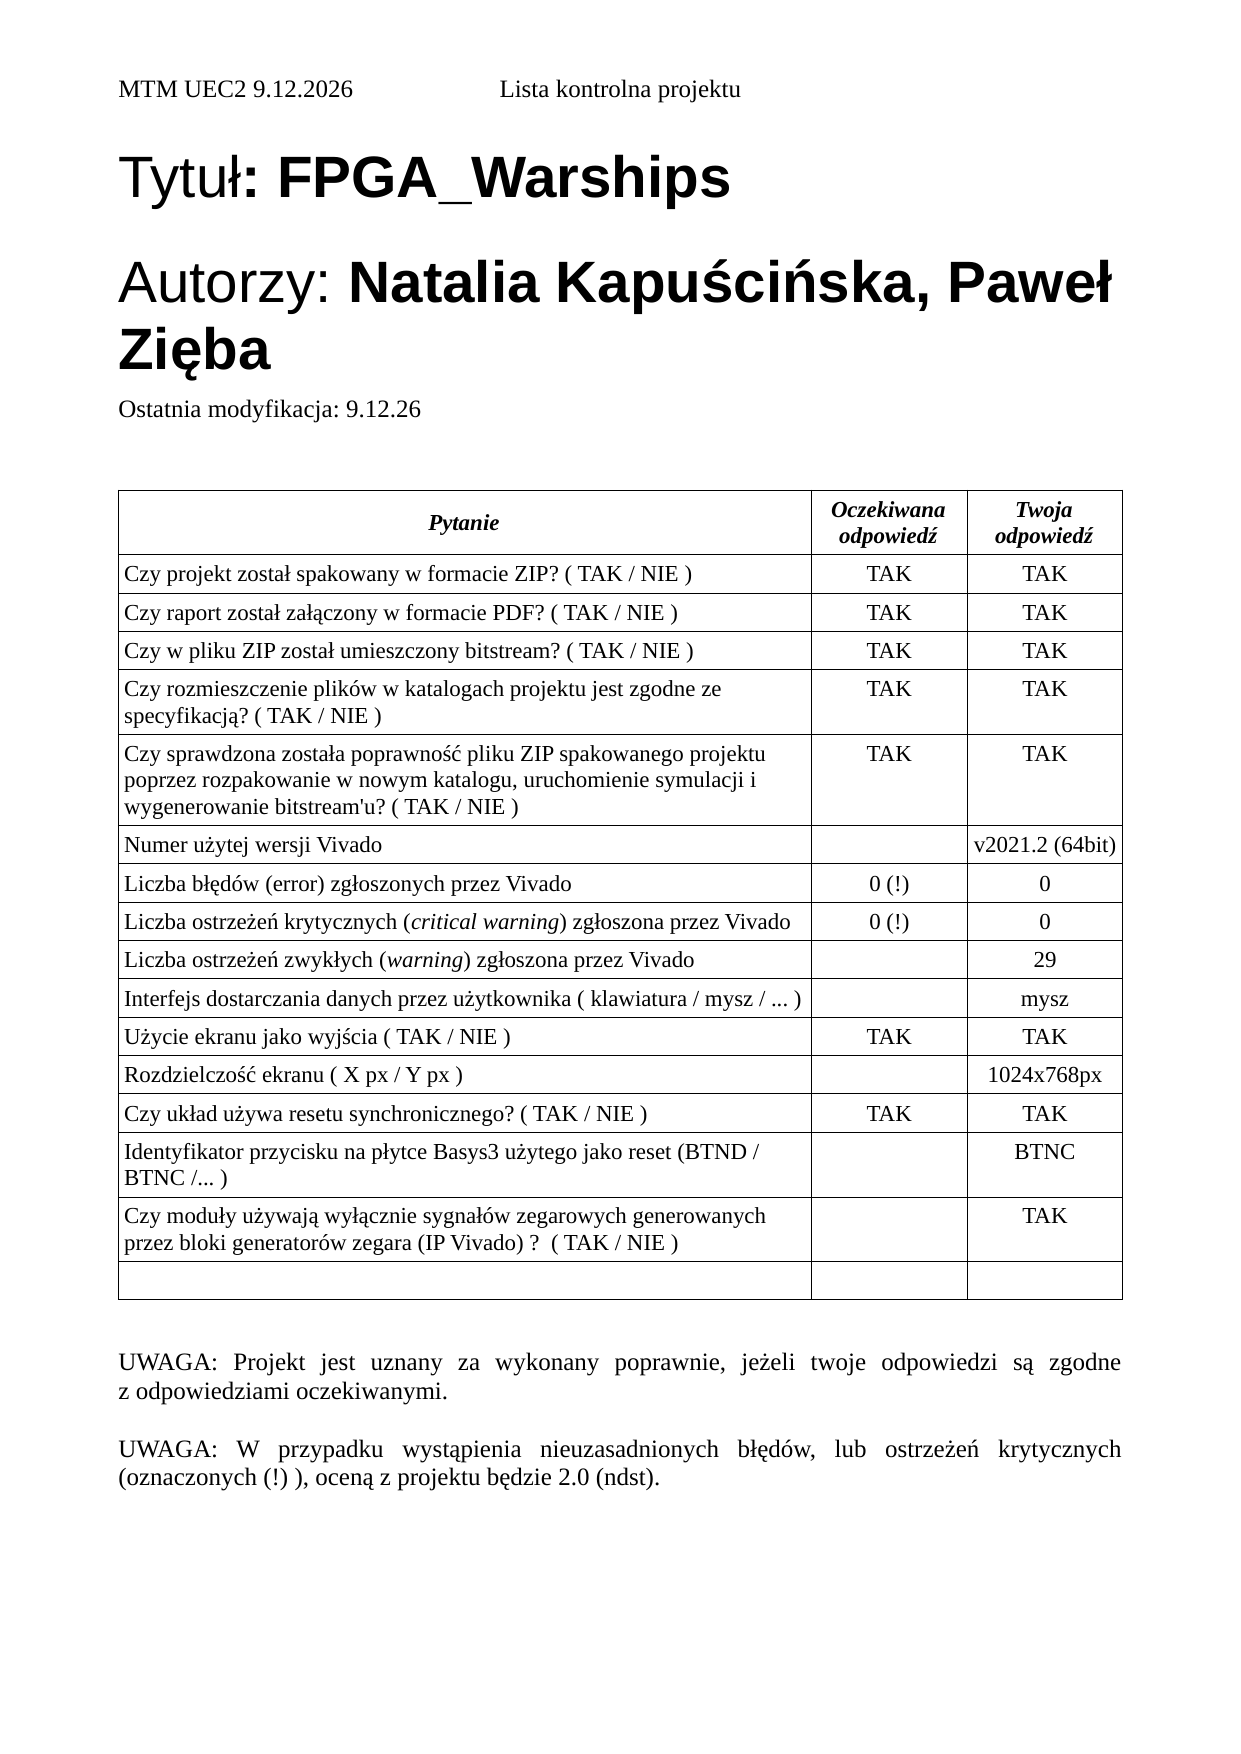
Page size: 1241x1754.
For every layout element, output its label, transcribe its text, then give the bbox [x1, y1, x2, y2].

table_cell 0 (!) [812, 864, 967, 902]
table_cell Czy raport został załączony w formacie PDF? ( TAK / NIE ) [119, 594, 811, 631]
table_cell TAK [968, 1198, 1122, 1261]
text Ostatnia modyfikacja: 31.08.23 [118, 394, 1122, 423]
table_cell [812, 979, 967, 1017]
table_cell TAK [968, 735, 1122, 825]
table_cell Czy sprawdzona została poprawność pliku ZIP spakowanego projektu poprzez rozpakowanie w nowym katalogu, uruchomienie symulacji i wygenerowanie bitstream'u? ( TAK / NIE ) [119, 735, 811, 825]
table_cell [119, 1262, 811, 1299]
table_cell 29 [968, 941, 1122, 978]
table_cell BTNC [968, 1133, 1122, 1196]
table_cell [968, 1262, 1122, 1299]
table_cell Interfejs dostarczania danych przez użytkownika ( klawiatura / mysz / ... ) [119, 979, 811, 1017]
table_cell Czy układ używa resetu synchronicznego? ( TAK / NIE ) [119, 1094, 811, 1132]
text Autorzy: Natalia Kapuścińska, Paweł Zięba [118, 248, 1122, 382]
table_cell Czy moduły używają wyłącznie sygnałów zegarowych generowanych przez bloki generatorów zegara (IP Vivado) ? ( TAK / NIE ) [119, 1198, 811, 1261]
table_cell TAK [968, 555, 1122, 593]
table_cell [812, 1198, 967, 1261]
text UWAGA: Projekt jest uznany za wykonany poprawnie, jeżeli twoje odpowiedzi są zgodne z odpowiedziami oczekiwanymi. [118, 1347, 1122, 1405]
table_cell Rozdzielczość ekranu ( X px / Y px ) [119, 1056, 811, 1093]
table_cell TAK [968, 670, 1122, 734]
table_cell Liczba ostrzeżeń zwykłych (warning) zgłoszona przez Vivado [119, 941, 811, 978]
table_cell TAK [968, 1094, 1122, 1132]
text UWAGA: W przypadku wystąpienia nieuzasadnionych błędów, lub ostrzeżeń krytycznych (oznaczonych (!) ), oceną z projektu będzie 2.0 (ndst). [118, 1434, 1122, 1491]
table_cell Czy rozmieszczenie plików w katalogach projektu jest zgodne ze specyfikacją? ( TAK / NIE ) [119, 670, 811, 734]
table_cell Numer użytej wersji Vivado [119, 826, 811, 863]
table_cell Czy w pliku ZIP został umieszczony bitstream? ( TAK / NIE ) [119, 632, 811, 669]
table_cell [812, 1133, 967, 1196]
table_cell TAK [968, 594, 1122, 631]
table_cell 0 [968, 864, 1122, 902]
table_cell TAK [812, 632, 967, 669]
table_cell TAK [812, 594, 967, 631]
table_cell v2021.2 (64bit) [968, 826, 1122, 863]
table_cell TAK [812, 735, 967, 825]
table_cell [812, 826, 967, 863]
table_cell [812, 1262, 967, 1299]
table_cell TAK [812, 555, 967, 593]
table_cell TAK [968, 1018, 1122, 1055]
table_cell 1024x768px [968, 1056, 1122, 1093]
table_cell Czy projekt został spakowany w formacie ZIP? ( TAK / NIE ) [119, 555, 811, 593]
table_cell [812, 1056, 967, 1093]
table_cell 0 [968, 903, 1122, 940]
table_cell TAK [812, 1018, 967, 1055]
table_cell TAK [812, 1094, 967, 1132]
table_cell 0 (!) [812, 903, 967, 940]
table_cell TAK [812, 670, 967, 734]
table_cell [812, 941, 967, 978]
table_cell Liczba błędów (error) zgłoszonych przez Vivado [119, 864, 811, 902]
table_header Oczekiwana odpowiedź [812, 491, 967, 554]
table_header Twoja odpowiedź [968, 491, 1122, 554]
table_cell Identyfikator przycisku na płytce Basys3 użytego jako reset (BTND / BTNC /... ) [119, 1133, 811, 1196]
table_cell TAK [968, 632, 1122, 669]
table_cell mysz [968, 979, 1122, 1017]
table_cell Liczba ostrzeżeń krytycznych (critical warning) zgłoszona przez Vivado [119, 903, 811, 940]
text Tytuł: FPGA_Warships [118, 143, 1122, 210]
table_header Pytanie [119, 491, 811, 554]
table_cell Użycie ekranu jako wyjścia ( TAK / NIE ) [119, 1018, 811, 1055]
